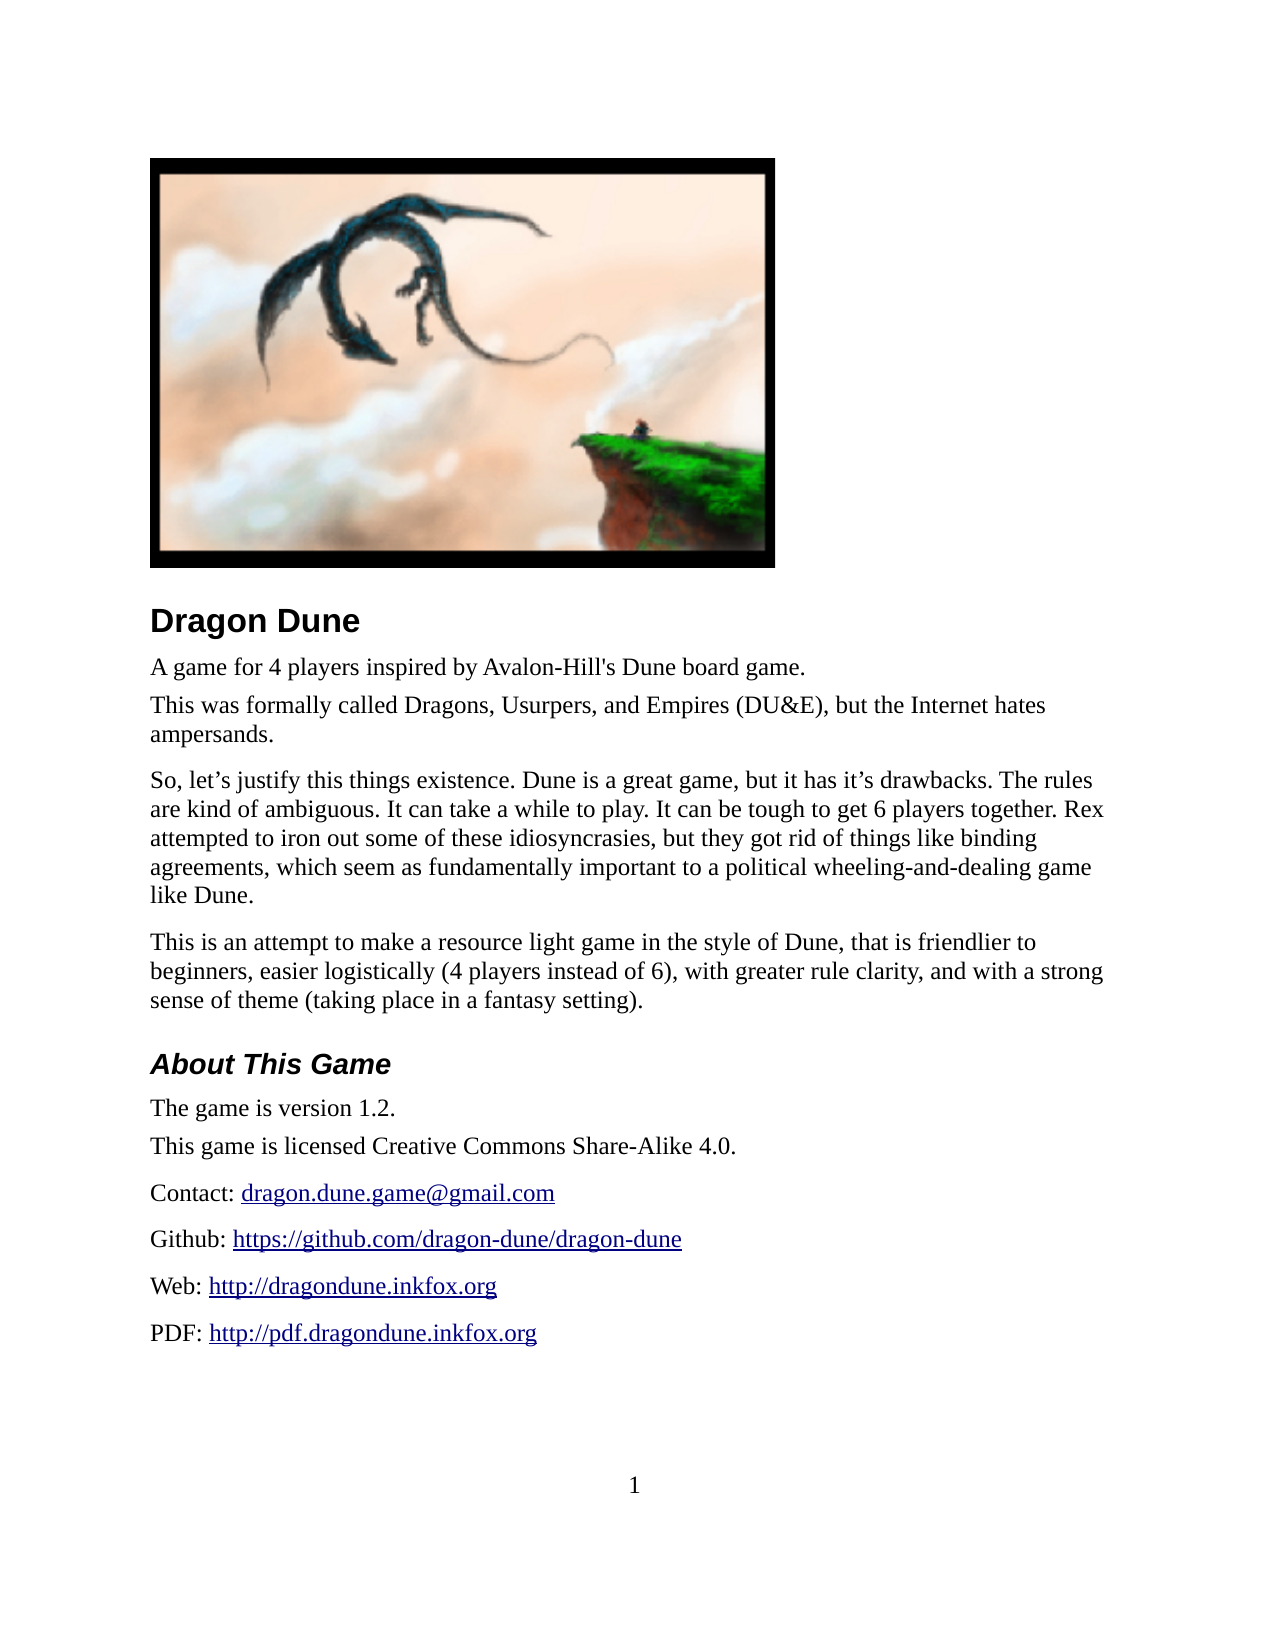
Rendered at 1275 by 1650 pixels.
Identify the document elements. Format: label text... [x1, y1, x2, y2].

picture [150, 158, 775, 568]
text A game for 4 players inspired by Avalon-Hill's Dune board game. [150, 652, 1125, 681]
text The game is version 1.2. [150, 1093, 1125, 1122]
subtitle About This Game [150, 1047, 1125, 1081]
text Contact: dragon.dune.game@gmail.com [150, 1178, 1125, 1207]
text Github: https://github.com/dragon-dune/dragon-dune [150, 1224, 1125, 1253]
text PDF: http://pdf.dragondune.inkfox.org [150, 1318, 1125, 1347]
text This is an attempt to make a resource light game in the style of Dune, that is friendlier to beginners, easier logistically (4 players instead of 6), with greater rule clarity, and with a strong sense of theme (taking place in a fantasy setting). [150, 927, 1125, 1013]
text Web: http://dragondune.inkfox.org [150, 1271, 1125, 1300]
text So, let’s justify this things existence. Dune is a great game, but it has it’s drawbacks. The rules are kind of ambiguous. It can take a while to play. It can be tough to get 6 players together. Rex attempted to iron out some of these idiosyncrasies, but they got rid of things like binding agreements, which seem as fundamentally important to a political wheeling-and-dealing game like Dune. [150, 766, 1125, 909]
text This game is licensed Creative Commons Share-Alike 4.0. [150, 1131, 1125, 1160]
subtitle Dragon Dune [150, 601, 1125, 640]
text This was formally called Dragons, Usurpers, and Empires (DU&E), but the Internet hates ampersands. [150, 690, 1125, 748]
